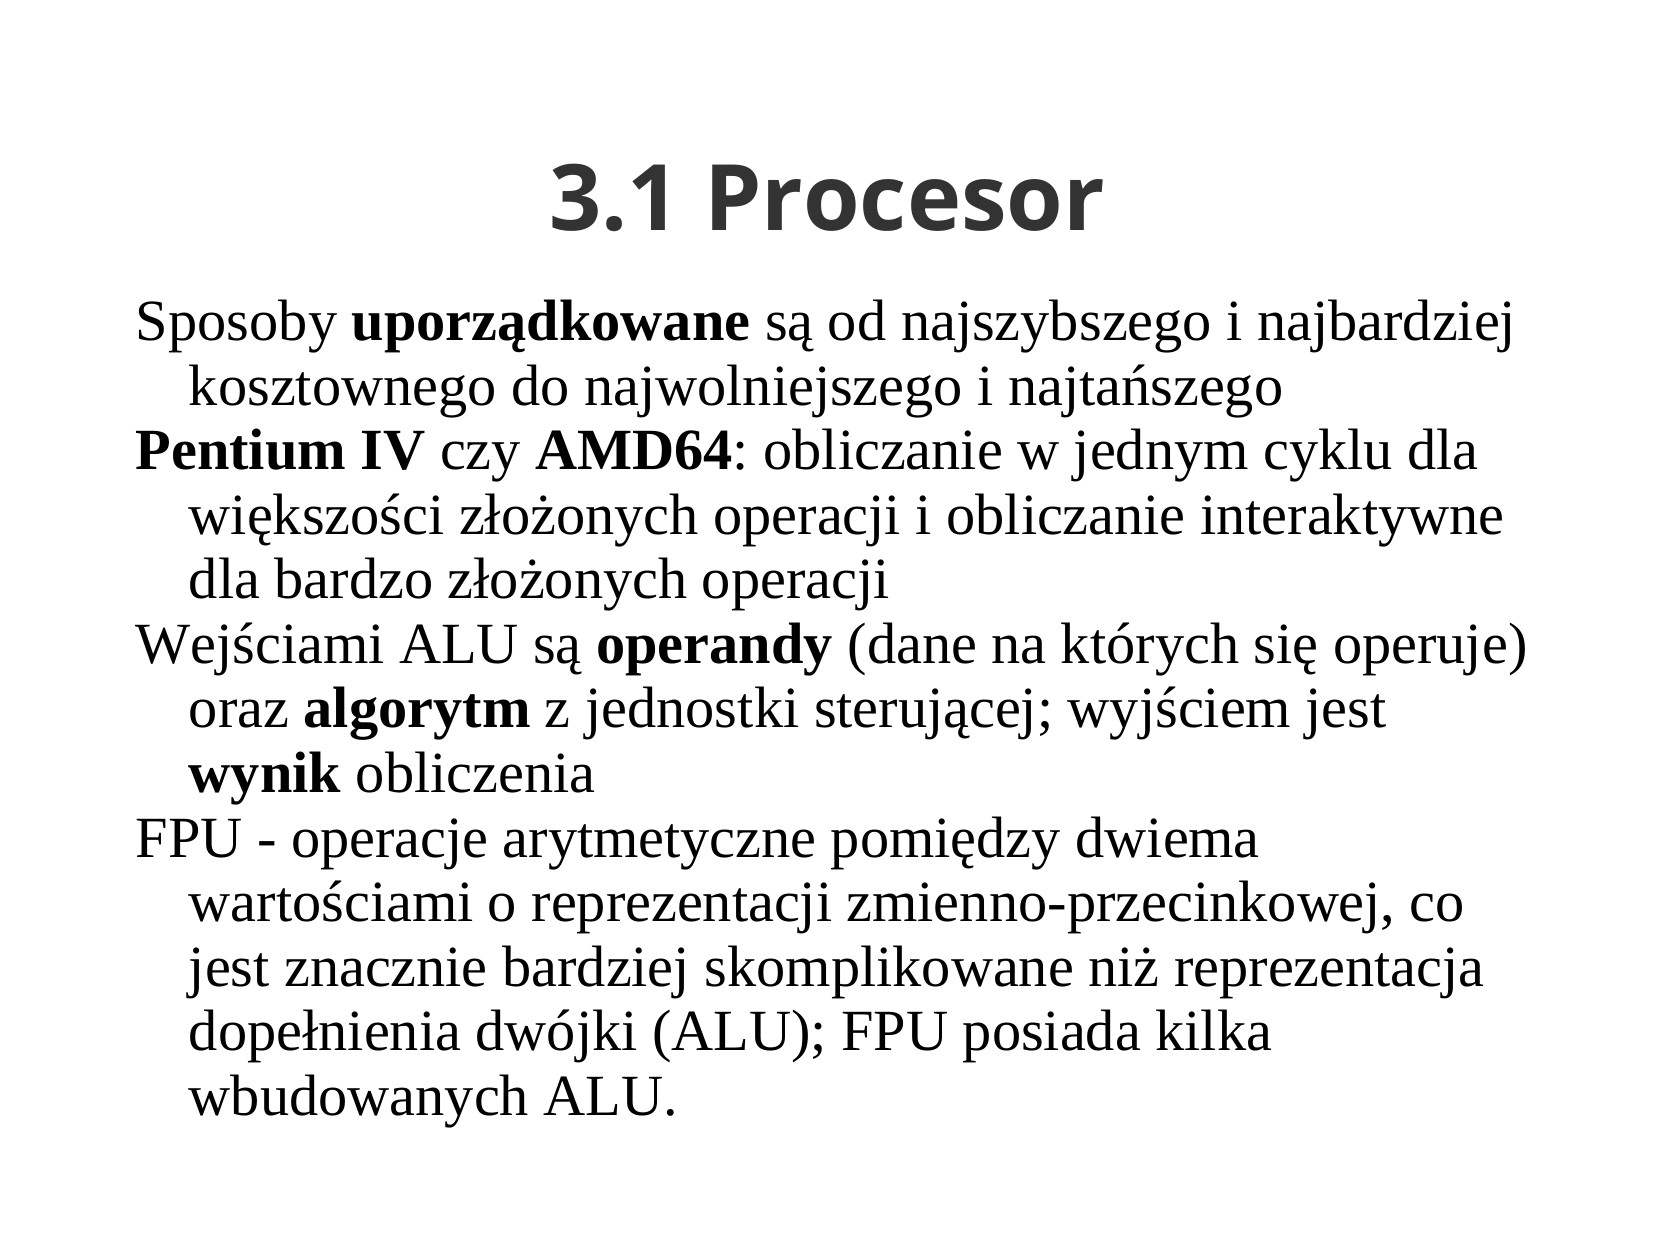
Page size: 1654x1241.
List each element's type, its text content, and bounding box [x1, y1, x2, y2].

list Sposoby uporządkowane są od najszybszego i najbardziej kosztownego do najwolniejszego i najtańszego Pentium IV czy AMD64: obliczanie w jednym cyklu dla większości złożonych operacji i obliczanie interaktywne dla bardzo złożonych operacji Wejściami ALU są operandy (dane na których się operuje) oraz algorytm z jednostki sterującej; wyjściem jest wynik obliczenia FPU - operacje arytmetyczne pomiędzy dwiema wartościami o reprezentacji zmienno-przecinkowej, co jest znacznie bardziej skomplikowane niż reprezentacja dopełnienia dwójki (ALU); FPU posiada kilka wbudowanych ALU. [118, 288, 1531, 1211]
title 3.1 Procesor [121, 91, 1534, 299]
